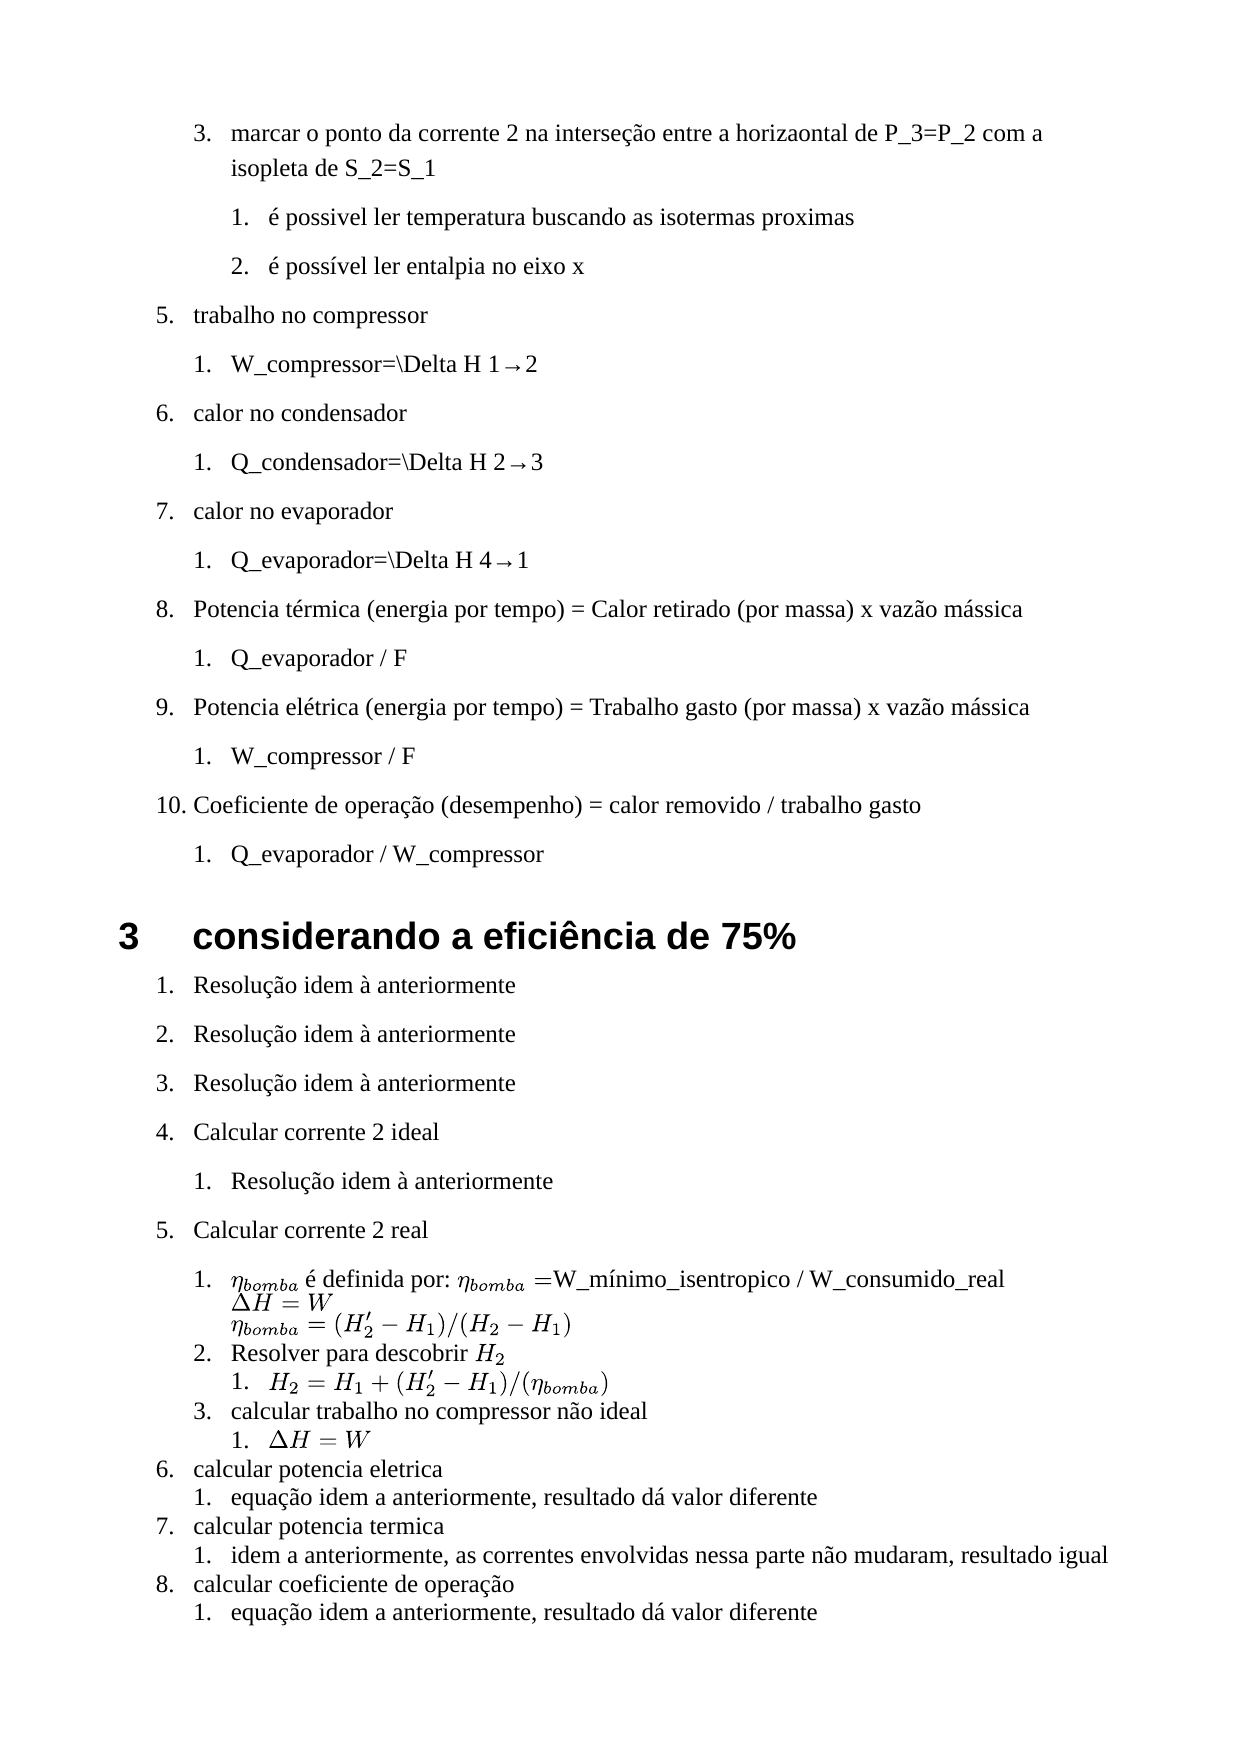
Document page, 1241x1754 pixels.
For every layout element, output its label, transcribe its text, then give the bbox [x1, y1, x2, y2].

list calcular potencia termica [156, 1511, 1122, 1540]
list é definida por: W_mínimo_isentropico / W_consumido_real [193, 1264, 1122, 1338]
list Calcular corrente 2 ideal [156, 1117, 1122, 1146]
list Coeficiente de operação (desempenho) = calor removido / trabalho gasto [156, 790, 1122, 819]
list marcar o ponto da corrente 2 na interseção entre a horizaontal de P_3=P_2 com a isopleta de S_2=S_1 [193, 118, 1122, 181]
list Resolução idem à anteriormente [156, 1068, 1122, 1097]
list Resolução idem à anteriormente [193, 1166, 1122, 1195]
list W_compressor / F [193, 741, 1122, 770]
list trabalho no compressor [156, 300, 1122, 328]
list equação idem a anteriormente, resultado dá valor diferente [193, 1482, 1122, 1511]
list calor no evaporador [156, 496, 1122, 525]
list calcular trabalho no compressor não ideal [193, 1396, 1122, 1425]
list calor no condensador [156, 398, 1122, 427]
list Q_condensador=\Delta H 2→3 [193, 447, 1122, 476]
list Q_evaporador / W_compressor [193, 839, 1122, 868]
list Q_evaporador / F [193, 643, 1122, 672]
list idem a anteriormente, as correntes envolvidas nessa parte não mudaram, resultado igual [193, 1540, 1122, 1569]
list Resolução idem à anteriormente [156, 970, 1122, 998]
list Resolver para descobrir [193, 1338, 1122, 1366]
list é possivel ler temperatura buscando as isotermas proximas [231, 202, 1122, 230]
list é possível ler entalpia no eixo x [231, 251, 1122, 279]
subtitle considerando a eficiência de 75% [118, 913, 1122, 957]
list calcular coeficiente de operação [156, 1569, 1122, 1597]
list Q_evaporador=\Delta H 4→1 [193, 545, 1122, 574]
list Calcular corrente 2 real [156, 1215, 1122, 1244]
list Potencia elétrica (energia por tempo) = Trabalho gasto (por massa) x vazão mássica [156, 692, 1122, 721]
list W_compressor=\Delta H 1→2 [193, 349, 1122, 378]
list Resolução idem à anteriormente [156, 1019, 1122, 1047]
list equação idem a anteriormente, resultado dá valor diferente [193, 1597, 1122, 1626]
list Potencia térmica (energia por tempo) = Calor retirado (por massa) x vazão mássica [156, 594, 1122, 623]
list calcular potencia eletrica [156, 1454, 1122, 1482]
